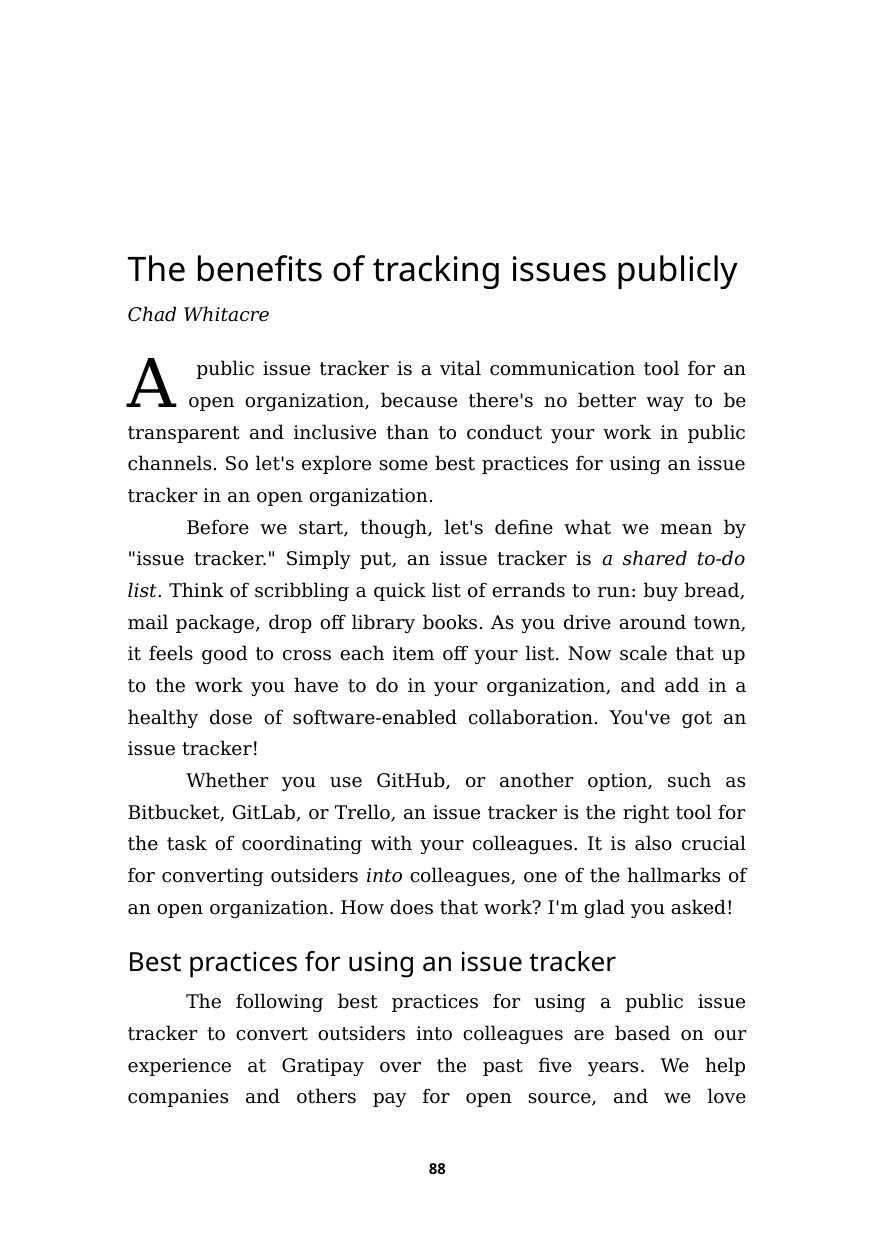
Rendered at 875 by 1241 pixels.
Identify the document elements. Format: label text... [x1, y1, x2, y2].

text Whether you use GitHub, or another option, such as Bitbucket, GitLab, or Trello, an issue tracker is the right tool for the task of coordinating with your colleagues. It is also crucial for converting outsiders into colleagues, one of the hallmarks of an open organization. How does that work? I'm glad you asked! [127, 770, 747, 919]
text A public issue tracker is a vital communication tool for an open organization, because there's no better way to be transparent and inclusive than to conduct your work in public channels. So let's explore some best practices for using an issue tracker in an open organization. [127, 358, 747, 507]
subtitle The benefits of tracking issues publicly [127, 246, 747, 292]
text Before we start, though, let's define what we mean by "issue tracker." Simply put, an issue tracker is a shared to-do list. Think of scribbling a quick list of errands to run: buy bread, mail package, drop off library books. As you drive around town, it feels good to cross each item off your list. Now scale that up to the work you have to do in your organization, and add in a healthy dose of software-enabled collaboration. You've got an issue tracker! [127, 517, 747, 760]
text The following best practices for using a public issue tracker to convert outsiders into colleagues are based on our experience at Gratipay over the past five years. We help companies and others pay for open source, and we love [127, 991, 747, 1108]
subtitle Best practices for using an issue tracker [127, 943, 747, 979]
text Chad Whitacre [127, 304, 747, 326]
